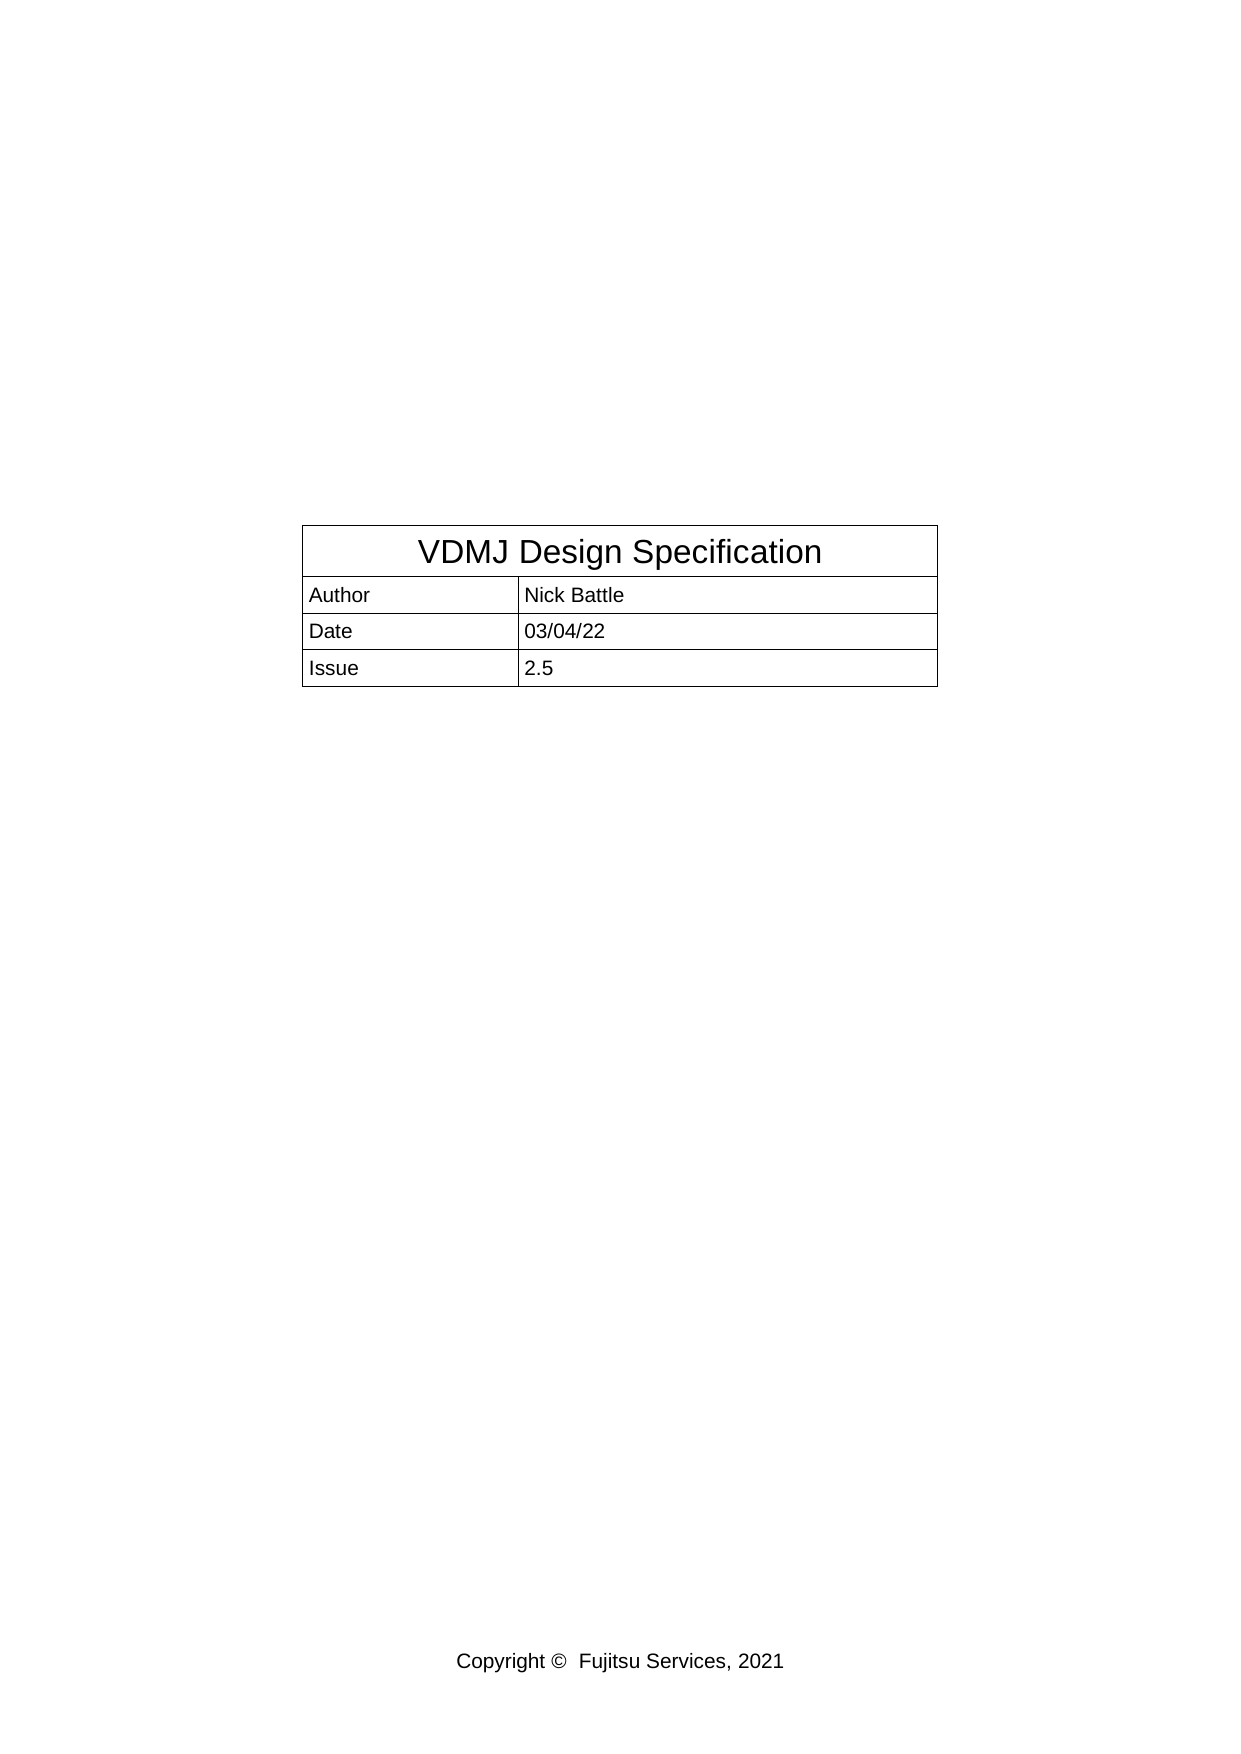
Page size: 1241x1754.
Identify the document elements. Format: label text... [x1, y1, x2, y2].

table_cell Issue [303, 650, 518, 686]
table_cell Author [303, 577, 518, 613]
table_cell 2.5 [519, 650, 937, 686]
table_cell 03/04/22 [519, 614, 937, 649]
table_cell Date [303, 614, 518, 649]
table_cell Nick Battle [519, 577, 937, 613]
table_header VDMJ Design Specification [303, 526, 937, 576]
